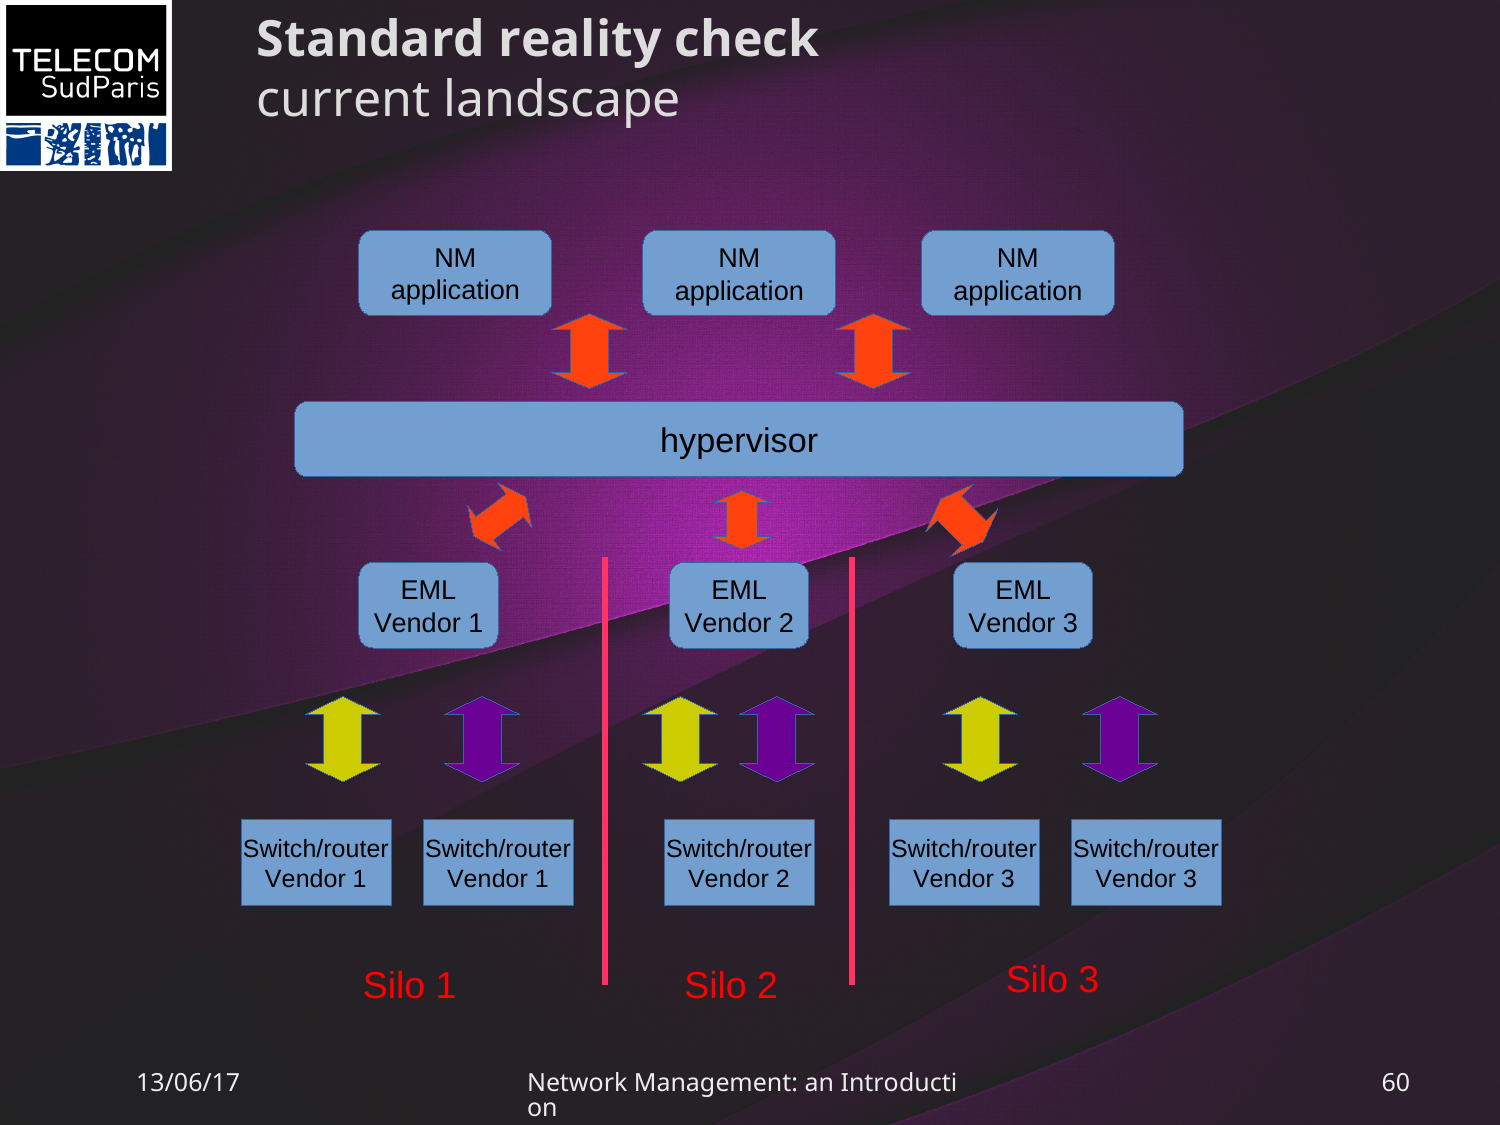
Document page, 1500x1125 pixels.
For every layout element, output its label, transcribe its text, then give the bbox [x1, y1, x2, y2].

text_box [925, 484, 998, 557]
text_box Silo 1 [348, 953, 472, 1014]
text_box [1082, 696, 1158, 782]
text_box [467, 482, 532, 551]
text_box Silo 3 [991, 948, 1115, 1008]
text_box [305, 696, 381, 782]
text_box NM application [921, 230, 1115, 316]
text_box Switch/router Vendor 3 [889, 819, 1040, 906]
text_box [942, 696, 1018, 782]
text_box Silo 2 [669, 953, 793, 1014]
text_box hypervisor [294, 401, 1184, 477]
text_box Switch/router Vendor 3 [1071, 819, 1222, 906]
text_box [444, 696, 520, 782]
text_box [835, 313, 911, 389]
text_box [712, 490, 772, 550]
text_box EML Vendor 1 [358, 562, 499, 649]
text_box Switch/router Vendor 2 [664, 819, 815, 906]
text_box Switch/router Vendor 1 [423, 819, 574, 906]
text_box [739, 696, 815, 782]
picture [0, 0, 1500, 1125]
text_box Switch/router Vendor 1 [241, 819, 392, 906]
text_box EML Vendor 2 [669, 562, 809, 649]
text_box EML Vendor 3 [953, 562, 1093, 649]
text_box [551, 313, 628, 389]
text_box NM application [642, 230, 836, 316]
text_box NM application [358, 230, 552, 316]
text_box [642, 696, 718, 782]
title Standard reality check current landscape [242, 0, 1436, 135]
